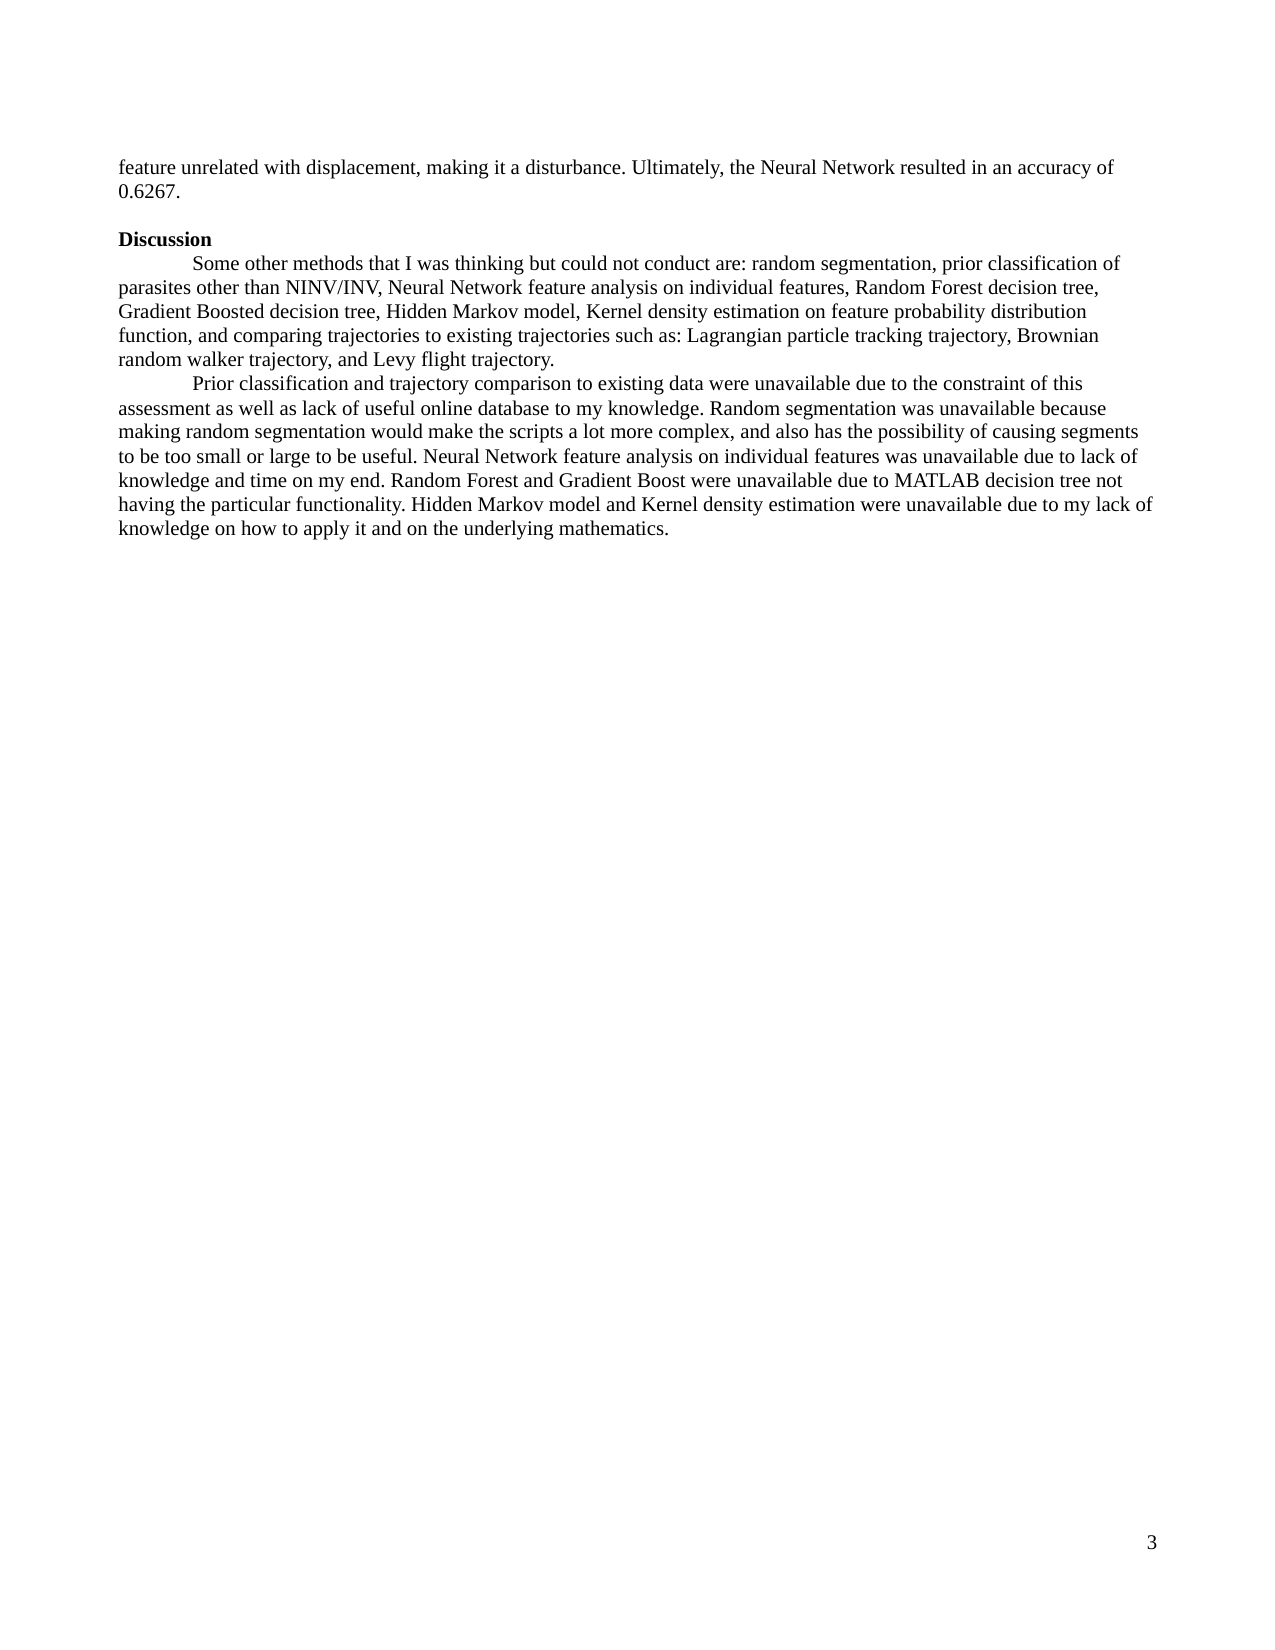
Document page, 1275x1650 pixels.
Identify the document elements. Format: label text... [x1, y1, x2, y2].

text Prior classification and trajectory comparison to existing data were unavailable due to the constraint of this assessment as well as lack of useful online database to my knowledge. Random segmentation was unavailable because making random segmentation would make the scripts a lot more complex, and also has the possibility of causing segments to be too small or large to be useful. Neural Network feature analysis on individual features was unavailable due to lack of knowledge and time on my end. Random Forest and Gradient Boost were unavailable due to MATLAB decision tree not having the particular functionality. Hidden Markov model and Kernel density estimation were unavailable due to my lack of knowledge on how to apply it and on the underlying mathematics. [118, 371, 1157, 540]
text Some other methods that I was thinking but could not conduct are: random segmentation, prior classification of parasites other than NINV/INV, Neural Network feature analysis on individual features, Random Forest decision tree, Gradient Boosted decision tree, Hidden Markov model, Kernel density estimation on feature probability distribution function, and comparing trajectories to existing trajectories such as: Lagrangian particle tracking trajectory, Brownian random walker trajectory, and Levy flight trajectory. [118, 251, 1157, 371]
text Discussion [118, 227, 1157, 251]
text feature unrelated with displacement, making it a disturbance. Ultimately, the Neural Network resulted in an accuracy of 0.6267. [118, 155, 1157, 203]
